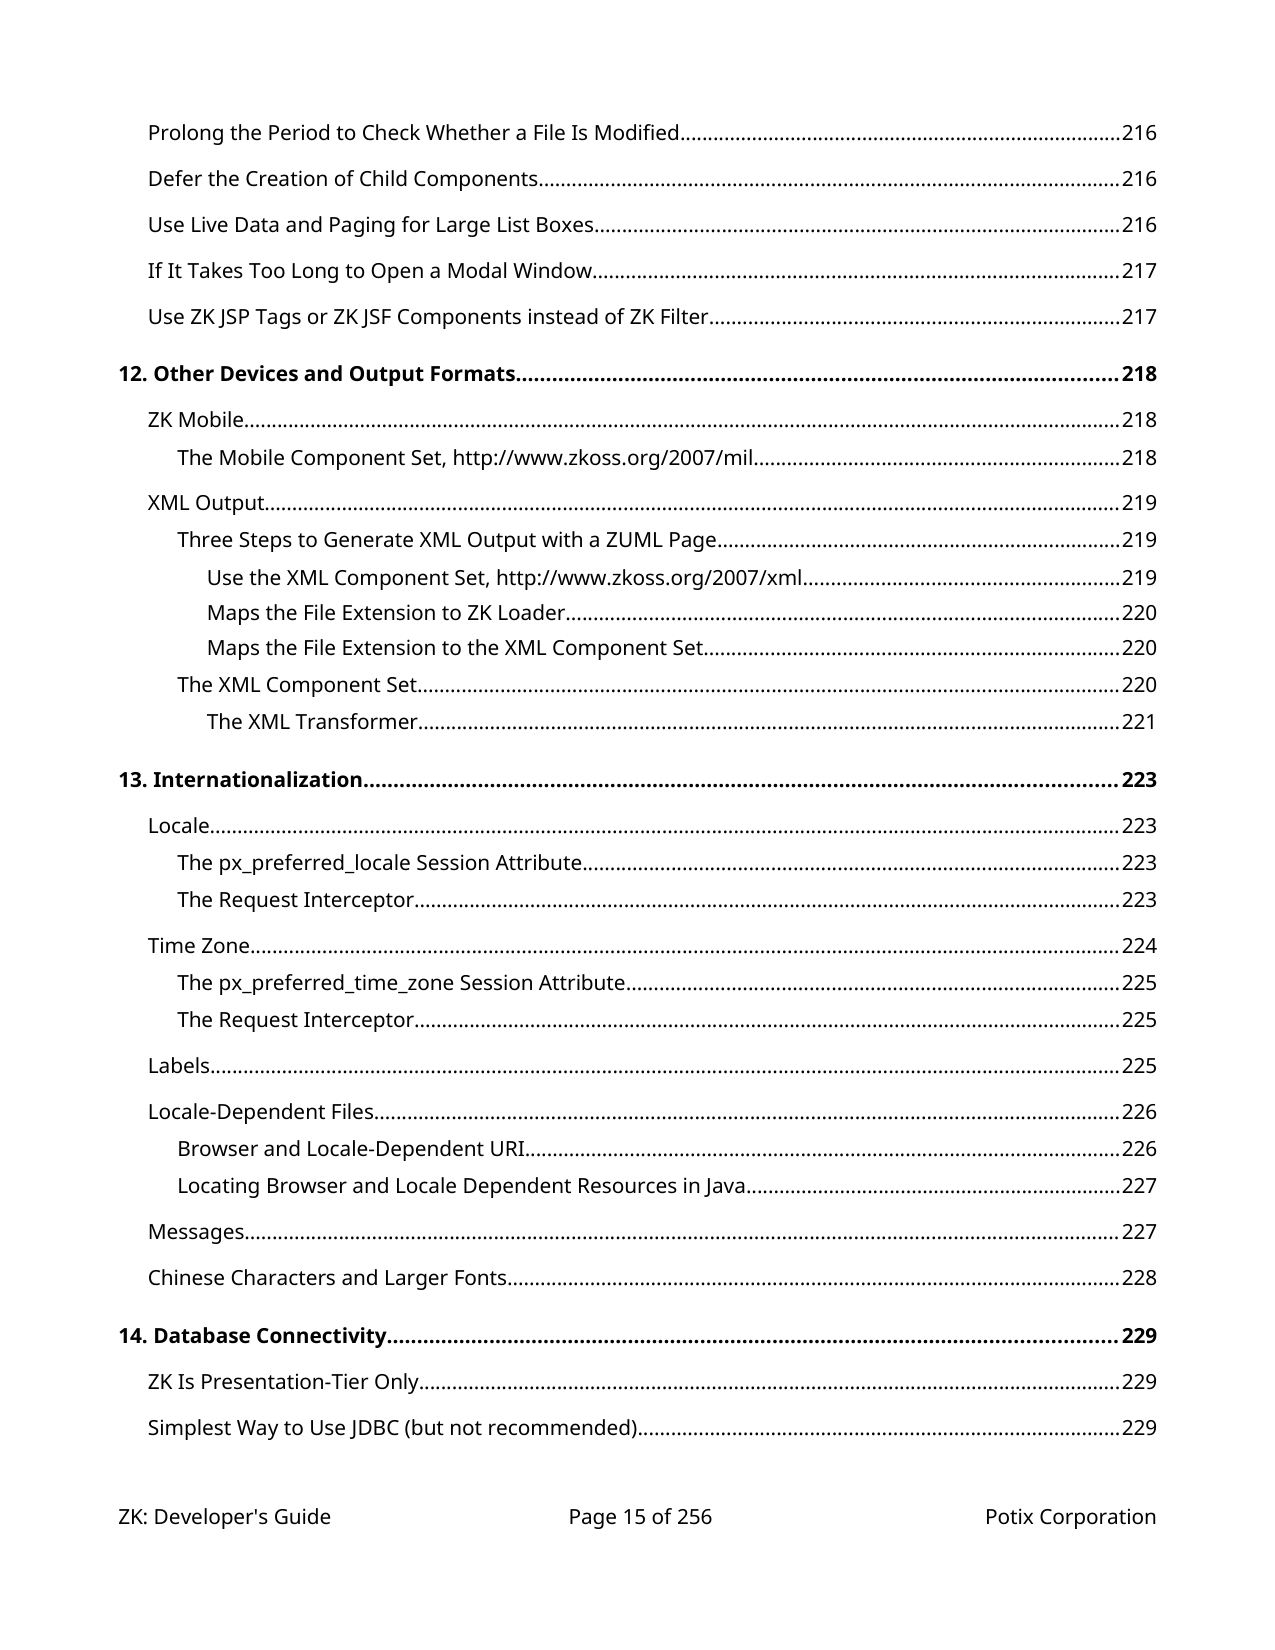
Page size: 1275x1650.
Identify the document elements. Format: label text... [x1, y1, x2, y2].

text Use the XML Component Set, http://www.zkoss.org/2007/xml 219 [207, 563, 1157, 591]
text Defer the Creation of Child Components 216 [148, 164, 1157, 192]
text The XML Transformer 221 [207, 707, 1157, 736]
text ZK Is Presentation-Tier Only 229 [148, 1367, 1157, 1395]
text Locating Browser and Locale Dependent Resources in Java 227 [177, 1171, 1157, 1199]
text Simplest Way to Use JDBC (but not recommended) 229 [148, 1413, 1157, 1441]
text Locale-Dependent Files 226 [148, 1097, 1157, 1125]
text Use Live Data and Paging for Large List Boxes 216 [148, 210, 1157, 238]
text The Request Interceptor 223 [177, 885, 1157, 913]
text Prolong the Period to Check Whether a File Is Modified 216 [148, 118, 1157, 146]
text XML Output 219 [148, 488, 1157, 517]
text The px_preferred_time_zone Session Attribute 225 [177, 968, 1157, 996]
text The Request Interceptor 225 [177, 1005, 1157, 1033]
text 13. Internationalization 223 [118, 765, 1157, 793]
text Chinese Characters and Larger Fonts 228 [148, 1263, 1157, 1291]
text ZK Mobile 218 [148, 406, 1157, 434]
text Labels 225 [148, 1051, 1157, 1079]
text Use ZK JSP Tags or ZK JSF Components instead of ZK Filter 217 [148, 302, 1157, 330]
text 14. Database Connectivity 229 [118, 1321, 1157, 1349]
text If It Takes Too Long to Open a Modal Window 217 [148, 256, 1157, 284]
text Three Steps to Generate XML Output with a ZUML Page 219 [177, 526, 1157, 554]
text Locale 223 [148, 811, 1157, 839]
text Time Zone 224 [148, 931, 1157, 959]
text 12. Other Devices and Output Formats 218 [118, 359, 1157, 388]
text The XML Component Set 220 [177, 670, 1157, 698]
text The Mobile Component Set, http://www.zkoss.org/2007/mil 218 [177, 443, 1157, 471]
text Messages 227 [148, 1217, 1157, 1245]
text Maps the File Extension to the XML Component Set 220 [207, 633, 1157, 661]
text Browser and Locale-Dependent URI 226 [177, 1134, 1157, 1162]
text The px_preferred_locale Session Attribute 223 [177, 848, 1157, 876]
text Maps the File Extension to ZK Loader 220 [207, 598, 1157, 626]
